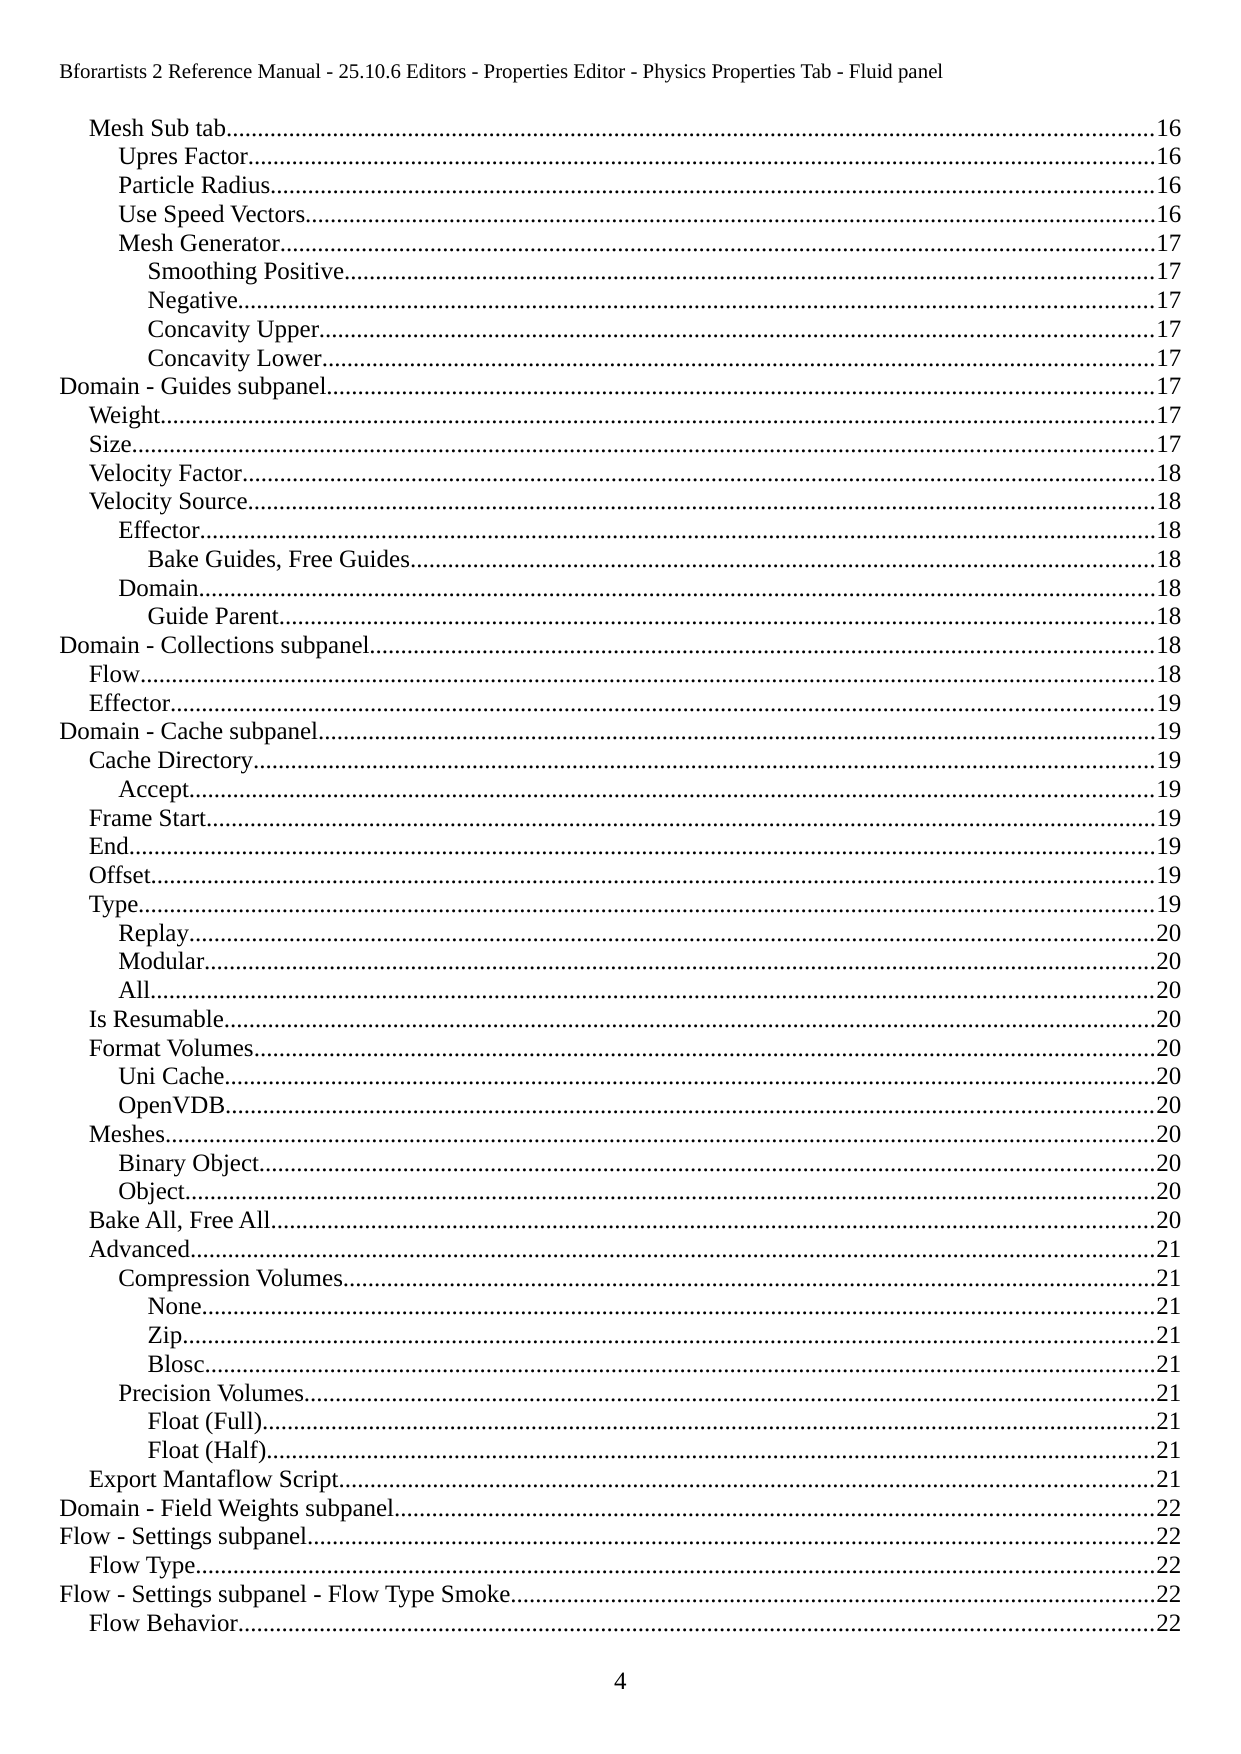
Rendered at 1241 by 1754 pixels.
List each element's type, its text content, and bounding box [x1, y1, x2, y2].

text Particle Radius 16 [118, 170, 1181, 199]
text Binary Object 20 [118, 1148, 1181, 1176]
text Frame Start 19 [88, 803, 1181, 831]
text Compression Volumes 21 [118, 1263, 1181, 1291]
text Domain - Guides subpanel 17 [59, 371, 1181, 400]
text Flow - Settings subpanel - Flow Type Smoke 22 [59, 1579, 1181, 1608]
text Flow Behavior 22 [88, 1608, 1181, 1636]
text Is Resumable 20 [88, 1004, 1181, 1033]
text OpenVDB 20 [118, 1090, 1181, 1119]
text Upres Factor 16 [118, 141, 1181, 170]
text Blosc 21 [147, 1349, 1181, 1378]
text Bake All, Free All 20 [88, 1205, 1181, 1234]
text Effector 19 [88, 688, 1181, 716]
text Concavity Lower 17 [147, 343, 1181, 371]
text Flow - Settings subpanel 22 [59, 1521, 1181, 1550]
text None 21 [147, 1291, 1181, 1320]
text Precision Volumes 21 [118, 1378, 1181, 1406]
text Use Speed Vectors 16 [118, 199, 1181, 228]
text Uni Cache 20 [118, 1061, 1181, 1090]
text Mesh Generator 17 [118, 228, 1181, 256]
text Replay 20 [118, 918, 1181, 946]
text Float (Half) 21 [147, 1435, 1181, 1464]
text Concavity Upper 17 [147, 314, 1181, 343]
text Mesh Sub tab 16 [88, 113, 1181, 141]
text Domain 18 [118, 573, 1181, 601]
text Export Mantaflow Script 21 [88, 1464, 1181, 1493]
text Advanced 21 [88, 1234, 1181, 1263]
text Float (Full) 21 [147, 1406, 1181, 1435]
text Flow Type 22 [88, 1550, 1181, 1579]
text Weight 17 [88, 400, 1181, 429]
text Size 17 [88, 429, 1181, 458]
text All 20 [118, 975, 1181, 1004]
text Smoothing Positive 17 [147, 256, 1181, 285]
text Zip 21 [147, 1320, 1181, 1349]
text Bake Guides, Free Guides 18 [147, 544, 1181, 573]
text Guide Parent 18 [147, 601, 1181, 630]
text Cache Directory 19 [88, 745, 1181, 774]
text Domain - Field Weights subpanel 22 [59, 1493, 1181, 1521]
text Offset 19 [88, 860, 1181, 889]
text Accept 19 [118, 774, 1181, 803]
text Meshes 20 [88, 1119, 1181, 1148]
text Modular 20 [118, 946, 1181, 975]
text End 19 [88, 831, 1181, 860]
text Flow 18 [88, 659, 1181, 688]
text Domain - Cache subpanel 19 [59, 716, 1181, 745]
text Negative 17 [147, 285, 1181, 314]
text Velocity Source 18 [88, 486, 1181, 515]
text Format Volumes 20 [88, 1033, 1181, 1061]
text Domain - Collections subpanel 18 [59, 630, 1181, 659]
text Object 20 [118, 1176, 1181, 1205]
text Type 19 [88, 889, 1181, 918]
text Effector 18 [118, 515, 1181, 544]
text Velocity Factor 18 [88, 458, 1181, 486]
